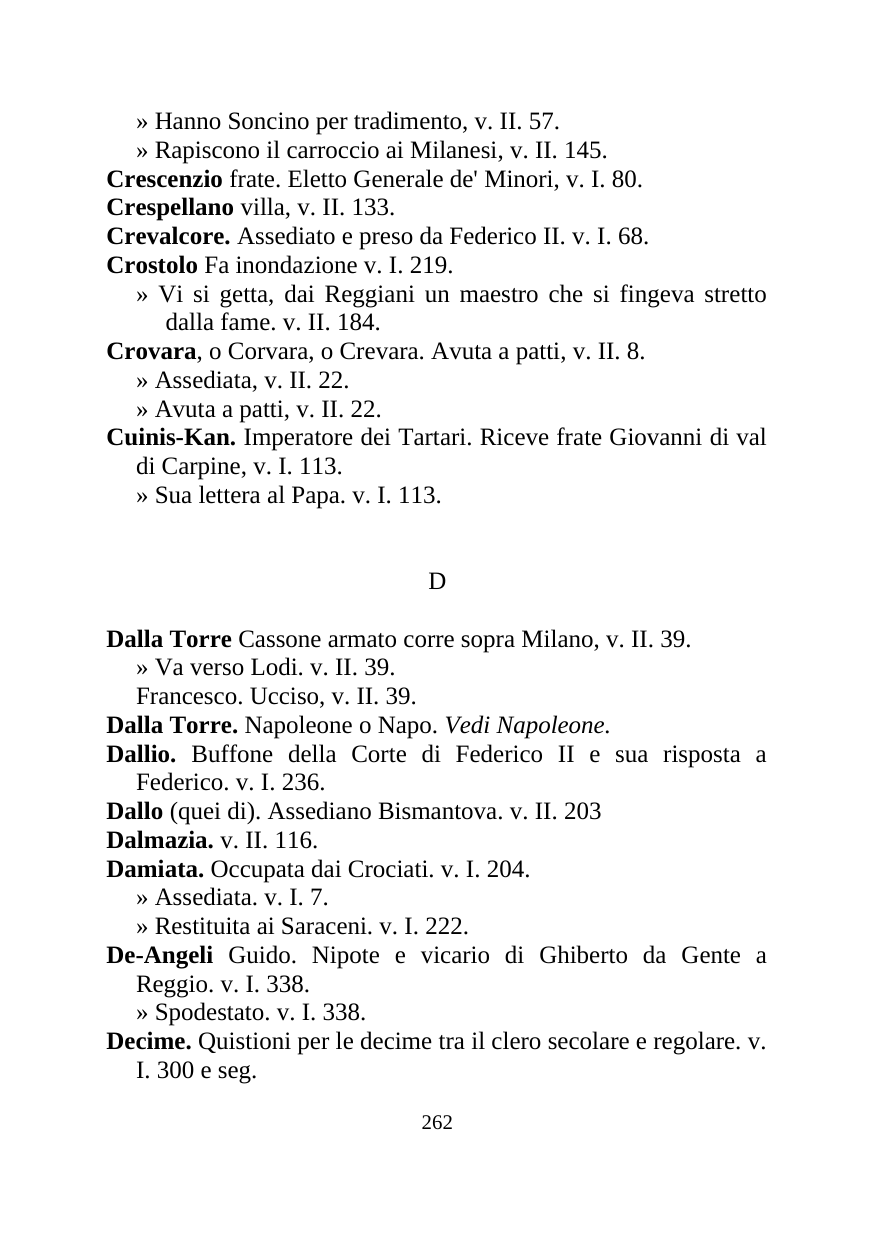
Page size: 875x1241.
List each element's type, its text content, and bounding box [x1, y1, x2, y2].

text Dalmazia. v. II. 116. [106, 825, 768, 854]
text Cuinis-Kan. Imperatore dei Tartari. Riceve frate Giovanni di val di Carpine, v. I. 113. [106, 422, 768, 480]
text » Hanno Soncino per tradimento, v. II. 57. [136, 106, 768, 135]
text Decime. Quistioni per le decime tra il clero secolare e regolare. v. I. 300 e seg. [106, 1026, 768, 1084]
text Crovara, o Corvara, o Crevara. Avuta a patti, v. II. 8. [106, 336, 768, 365]
text Crescenzio frate. Eletto Generale de' Minori, v. I. 80. [106, 164, 768, 192]
text » Assediata, v. II. 22. [136, 365, 768, 394]
text De-Angeli Guido. Nipote e vicario di Ghiberto da Gente a Reggio. v. I. 338. [106, 940, 768, 997]
text Crespellano villa, v. II. 133. [106, 192, 768, 221]
text Francesco. Ucciso, v. II. 39. [136, 681, 768, 710]
text Dallio. Buffone della Corte di Federico II e sua risposta a Federico. v. I. 236. [106, 739, 768, 796]
text Damiata. Occupata dai Crociati. v. I. 204. [106, 854, 768, 882]
text » Restituita ai Saraceni. v. I. 222. [136, 911, 768, 940]
text Crevalcore. Assediato e preso da Federico II. v. I. 68. [106, 221, 768, 250]
text » Assediata. v. I. 7. [136, 882, 768, 911]
text Dalla Torre Cassone armato corre sopra Milano, v. II. 39. [106, 624, 768, 652]
text » Avuta a patti, v. II. 22. [136, 394, 768, 422]
text D [106, 566, 768, 595]
text » Spodestato. v. I. 338. [136, 997, 768, 1026]
text Dallo (quei di). Assediano Bismantova. v. II. 203 [106, 796, 768, 825]
text » Rapiscono il carroccio ai Milanesi, v. II. 145. [136, 135, 768, 164]
text » Vi si getta, dai Reggiani un maestro che si fingeva stretto dalla fame. v. II. 184. [136, 279, 768, 336]
text Dalla Torre. Napoleone o Napo. Vedi Napoleone. [106, 710, 768, 739]
text Crostolo Fa inondazione v. I. 219. [106, 250, 768, 279]
text » Sua lettera al Papa. v. I. 113. [136, 480, 768, 509]
text » Va verso Lodi. v. II. 39. [136, 652, 768, 681]
